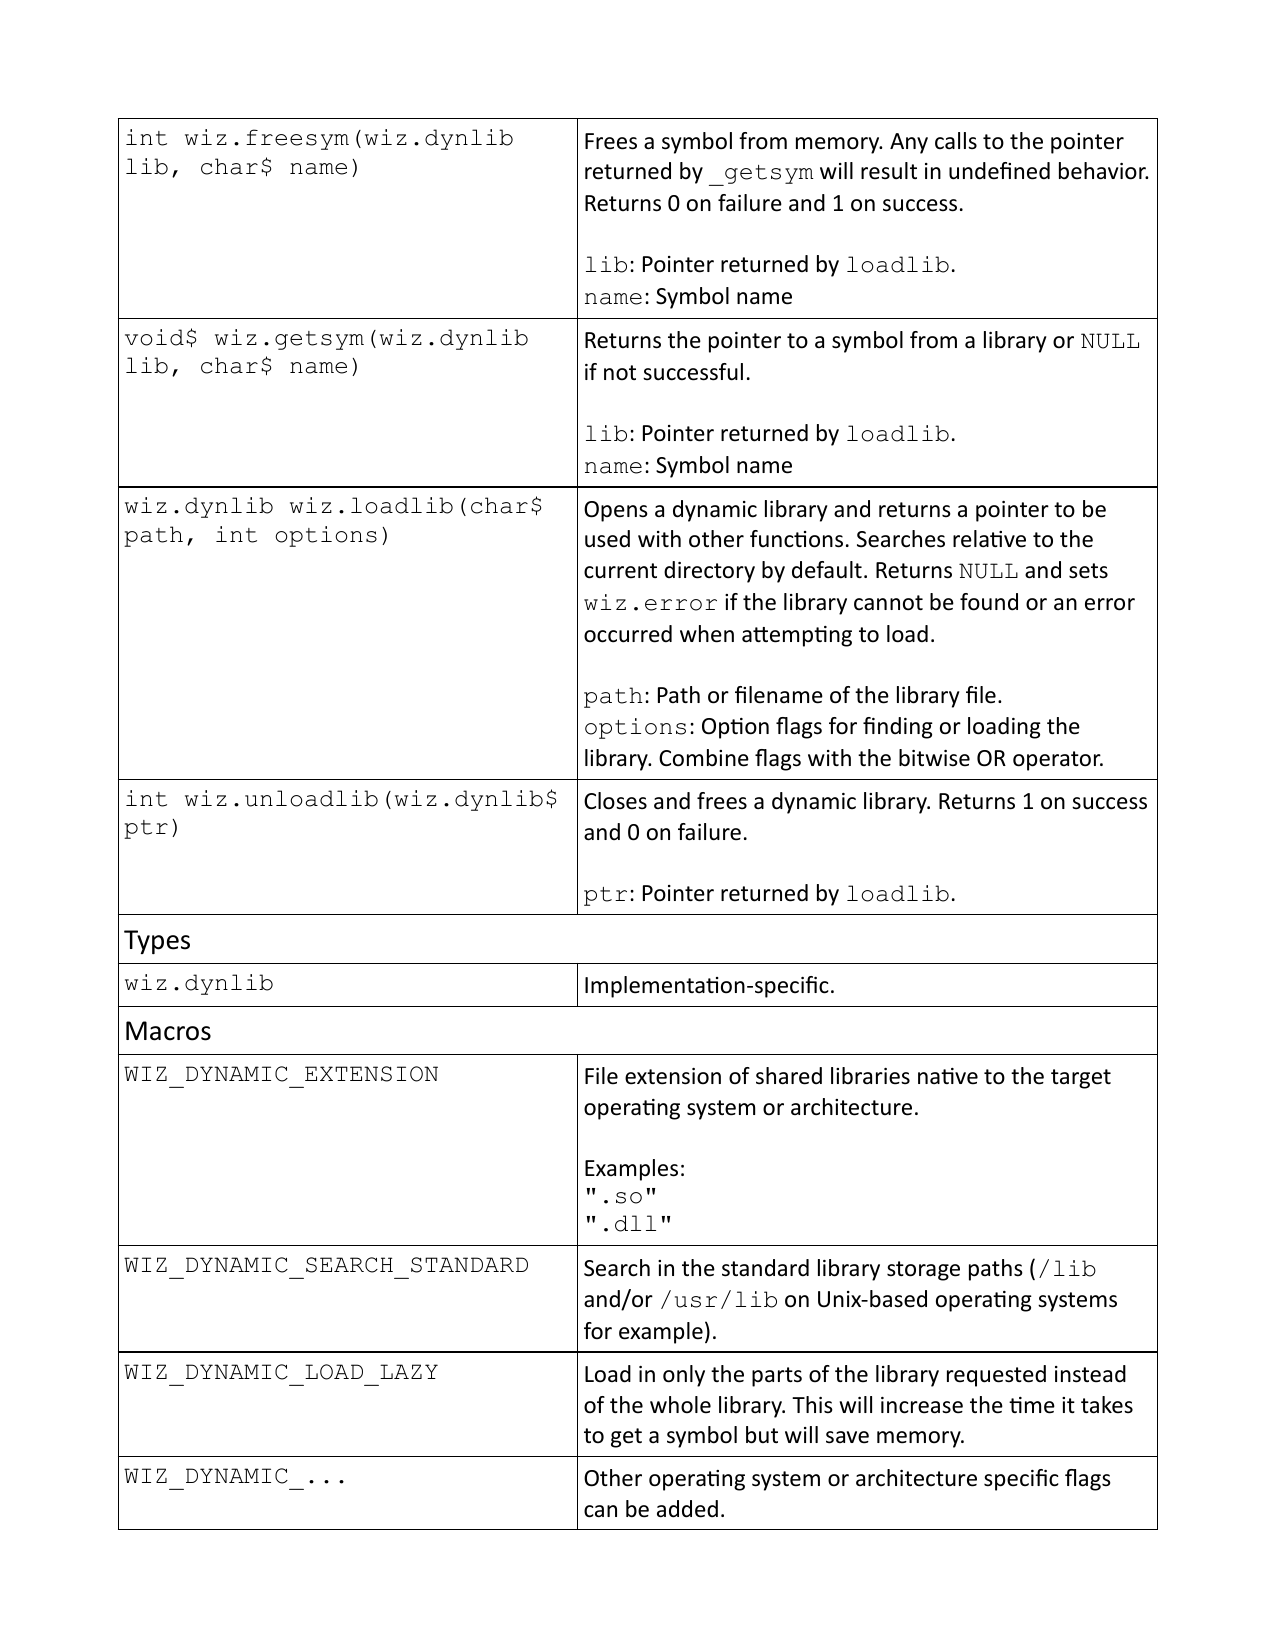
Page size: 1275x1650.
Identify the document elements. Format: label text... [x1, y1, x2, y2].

table_cell wiz.dynlib wiz.loadlib(char$ path, int options) [119, 488, 577, 778]
table_cell Other operating system or architecture specific flags can be added. [578, 1457, 1157, 1529]
table_cell Types [119, 915, 1157, 962]
table_cell Load in only the parts of the library requested instead of the whole library. This will increase the time it takes to get a symbol but will save memory. [578, 1353, 1157, 1456]
table_cell Implementation-specific. [578, 964, 1157, 1006]
table_cell Search in the standard library storage paths (/lib and/or /usr/lib on Unix-based operating systems for example). [578, 1246, 1157, 1351]
table_cell Frees a symbol from memory. Any calls to the pointer returned by _getsym will result in undefined behavior. Returns 0 on failure and 1 on success. lib: Pointer returned by loadlib. name: Symbol name [578, 119, 1157, 317]
table_cell Opens a dynamic library and returns a pointer to be used with other functions. Searches relative to the current directory by default. Returns NULL and sets wiz.error if the library cannot be found or an error occurred when attempting to load. path: Path or filename of the library file. options: Option flags for finding or loading the library. Combine flags with the bitwise OR operator. [578, 488, 1157, 778]
table_cell int wiz.freesym(wiz.dynlib lib, char$ name) [119, 119, 577, 317]
table_cell wiz.dynlib [119, 964, 577, 1006]
table_cell Macros [119, 1007, 1157, 1054]
table_cell File extension of shared libraries native to the target operating system or architecture. Examples: ".so" ".dll" [578, 1055, 1157, 1245]
table_cell WIZ_DYNAMIC_SEARCH_STANDARD [119, 1246, 577, 1351]
table_cell WIZ_DYNAMIC_LOAD_LAZY [119, 1353, 577, 1456]
table_cell WIZ_DYNAMIC_... [119, 1457, 577, 1529]
table_cell int wiz.unloadlib(wiz.dynlib$ ptr) [119, 780, 577, 914]
table_cell void$ wiz.getsym(wiz.dynlib lib, char$ name) [119, 319, 577, 486]
table_cell Returns the pointer to a symbol from a library or NULL if not successful. lib: Pointer returned by loadlib. name: Symbol name [578, 319, 1157, 486]
table_cell Closes and frees a dynamic library. Returns 1 on success and 0 on failure. ptr: Pointer returned by loadlib. [578, 780, 1157, 914]
table_cell WIZ_DYNAMIC_EXTENSION [119, 1055, 577, 1245]
